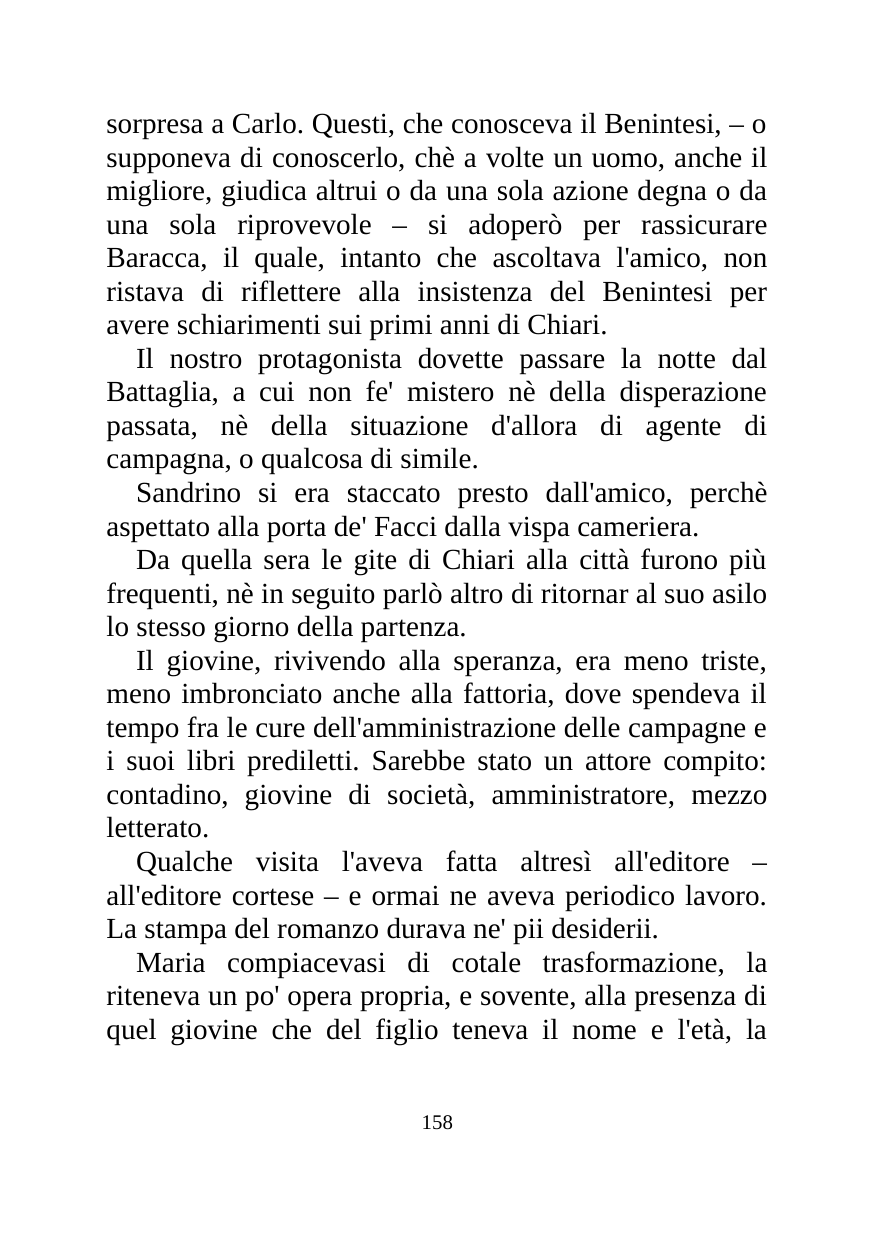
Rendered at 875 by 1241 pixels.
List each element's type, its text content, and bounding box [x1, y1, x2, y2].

text Sandrino si era staccato presto dall'amico, perchè aspettato alla porta de' Facci dalla vispa cameriera. [106, 475, 768, 542]
text sorpresa a Carlo. Questi, che conosceva il Benintesi, – o supponeva di conoscerlo, chè a volte un uomo, anche il migliore, giudica altrui o da una sola azione degna o da una sola riprovevole – si adoperò per rassicurare Baracca, il quale, intanto che ascoltava l'amico, non ristava di riflettere alla insistenza del Benintesi per avere schiarimenti sui primi anni di Chiari. [106, 106, 768, 341]
text Qualche visita l'aveva fatta altresì all'editore – all'editore cortese – e ormai ne aveva periodico lavoro. La stampa del romanzo durava ne' pii desiderii. [106, 844, 768, 945]
text Maria compiacevasi di cotale trasformazione, la riteneva un po' opera propria, e sovente, alla presenza di quel giovine che del figlio teneva il nome e l'età, la [106, 945, 768, 1045]
text Il nostro protagonista dovette passare la notte dal Battaglia, a cui non fe' mistero nè della disperazione passata, nè della situazione d'allora di agente di campagna, o qualcosa di simile. [106, 341, 768, 475]
text Da quella sera le gite di Chiari alla città furono più frequenti, nè in seguito parlò altro di ritornar al suo asilo lo stesso giorno della partenza. [106, 542, 768, 643]
text Il giovine, rivivendo alla speranza, era meno triste, meno imbronciato anche alla fattoria, dove spendeva il tempo fra le cure dell'amministrazione delle campagne e i suoi libri prediletti. Sarebbe stato un attore compito: contadino, giovine di società, amministratore, mezzo letterato. [106, 643, 768, 844]
